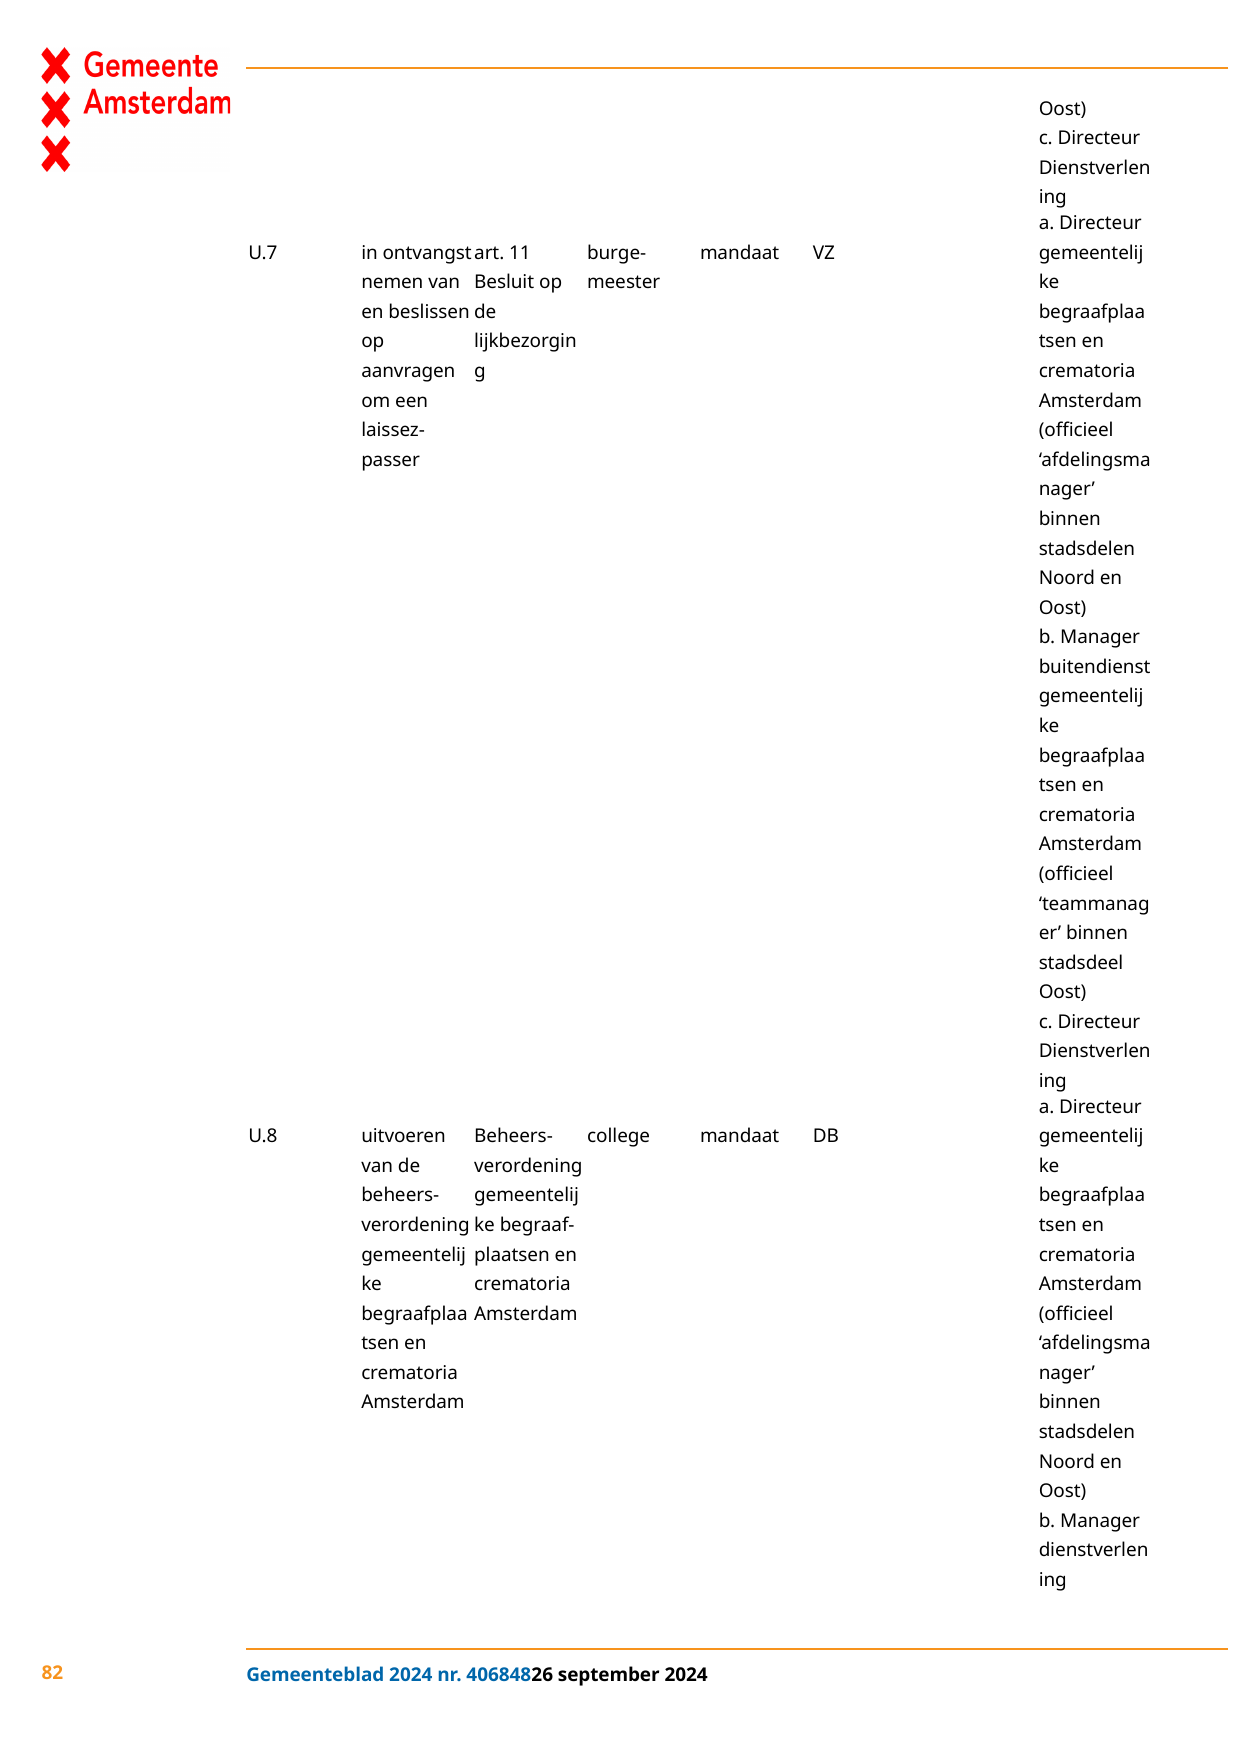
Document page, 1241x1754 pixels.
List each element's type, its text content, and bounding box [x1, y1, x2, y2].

table_cell [813, 95, 926, 209]
table_cell DB [813, 1093, 926, 1592]
table_cell a. Directeur gemeentelijke begraafplaatsen en crematoria Amsterdam (officieel ‘afdelingsmanager’ binnen stadsdelen Noord en Oost) b. Manager buitendienst gemeentelijke begraafplaatsen en crematoria Amsterdam (officieel ‘teammanager’ binnen stadsdeel Oost) c. Directeur Dienstverlening [1039, 209, 1152, 1093]
table_cell a. Directeur gemeentelijke begraafplaatsen en crematoria Amsterdam (officieel ‘afdelingsmanager’ binnen stadsdelen Noord en Oost) b. Manager dienstverlening [1039, 1093, 1152, 1592]
table_cell burge-meester [587, 209, 700, 1093]
table_cell [248, 95, 361, 209]
table_cell in ontvangst nemen van en beslissen op aanvragen om een laissez-passer [361, 209, 474, 1093]
table_cell Beheers-verordening gemeentelijke begraaf-plaatsen en crematoria Amsterdam [474, 1093, 587, 1592]
table_cell [926, 1093, 1038, 1592]
table_cell art. 11 Besluit op de lijkbezorging [474, 209, 587, 1093]
table_cell mandaat [700, 209, 813, 1093]
table_cell [587, 95, 700, 209]
table_cell [926, 209, 1038, 1093]
table_cell [700, 95, 813, 209]
picture [41, 47, 231, 172]
table_cell [361, 95, 474, 209]
table_cell college [587, 1093, 700, 1592]
table_cell [926, 95, 1038, 209]
table_cell [474, 95, 587, 209]
table_cell VZ [813, 209, 926, 1093]
table_cell Oost) c. Directeur Dienstverlening [1039, 95, 1152, 209]
table_cell U.7 [248, 209, 361, 1093]
table_cell mandaat [700, 1093, 813, 1592]
table_cell U.8 [248, 1093, 361, 1592]
table_cell uitvoeren van de beheers-verordening gemeentelijke begraafplaatsen en crematoria Amsterdam [361, 1093, 474, 1592]
